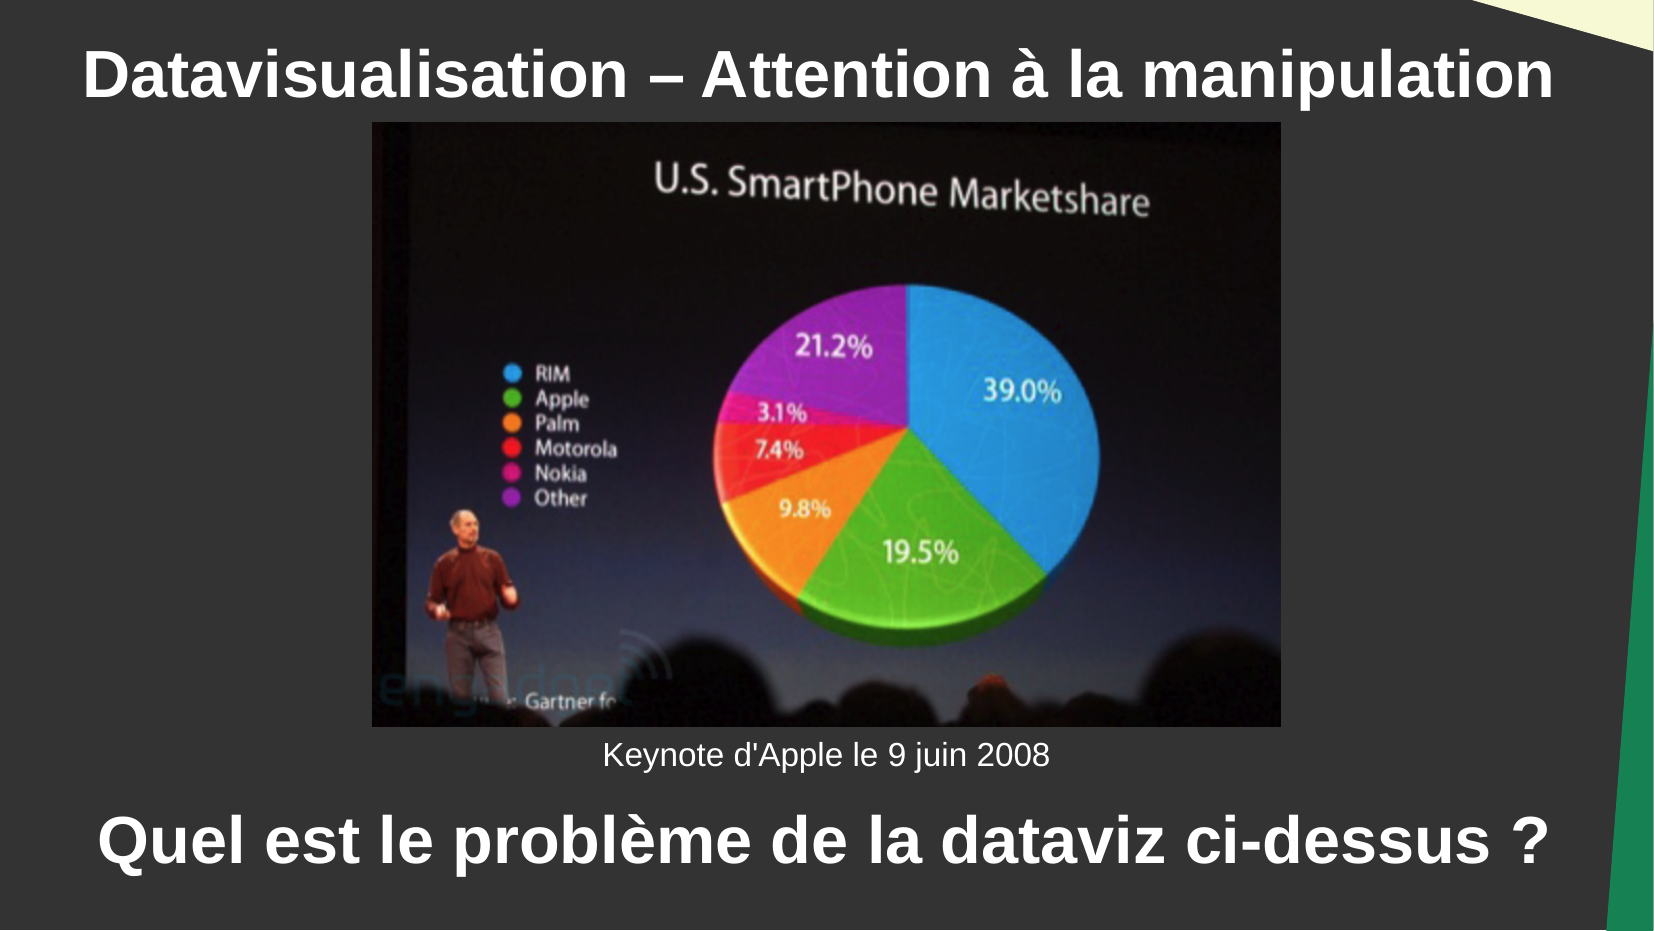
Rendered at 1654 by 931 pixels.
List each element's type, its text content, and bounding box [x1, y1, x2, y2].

text_box [1606, 314, 1654, 931]
text_box [1471, 0, 1654, 52]
title Datavisualisation – Attention à la manipulation [82, 37, 1571, 122]
title Keynote d'Apple le 9 juin 2008 [31, 736, 1622, 774]
title Quel est le problème de la dataviz ci-dessus ? [81, 803, 1570, 888]
picture [372, 122, 1281, 727]
